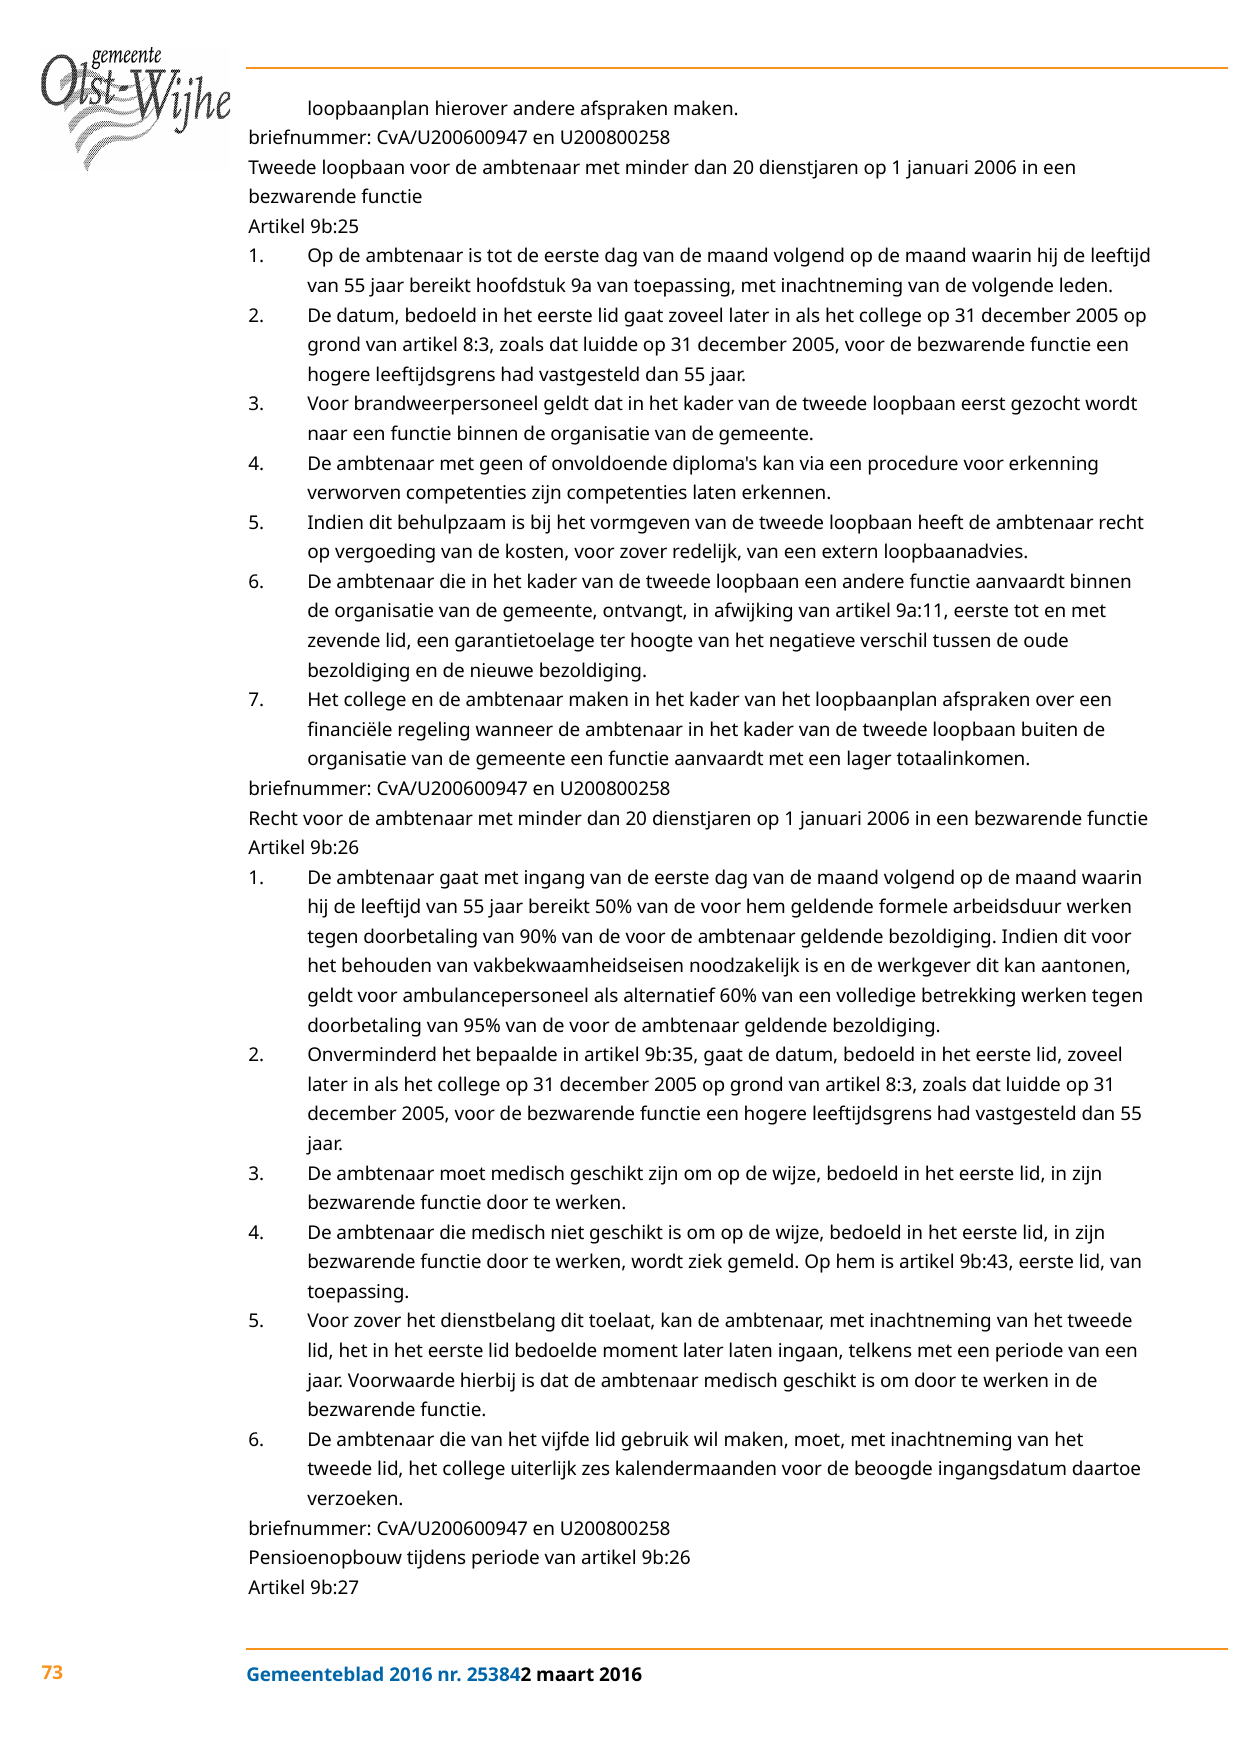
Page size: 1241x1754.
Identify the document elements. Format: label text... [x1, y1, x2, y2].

picture [41, 47, 231, 172]
list Voor zover het dienstbelang dit toelaat, kan de ambtenaar, met inachtneming van het tweede lid, het in het eerste lid bedoelde moment later laten ingaan, telkens met een periode van een jaar. Voorwaarde hierbij is dat de ambtenaar medisch geschikt is om door te werken in de bezwarende functie. [248, 1308, 1152, 1422]
list loopbaanplan hierover andere afspraken maken. [248, 95, 1152, 121]
list Op de ambtenaar is tot de eerste dag van de maand volgend op de maand waarin hij de leeftijd van 55 jaar bereikt hoofdstuk 9a van toepassing, met inachtneming van de volgende leden. [248, 243, 1152, 298]
text Artikel 9b:27 [248, 1574, 1152, 1600]
list De ambtenaar die medisch niet geschikt is om op de wijze, bedoeld in het eerste lid, in zijn bezwarende functie door te werken, wordt ziek gemeld. Op hem is artikel 9b:43, eerste lid, van toepassing. [248, 1219, 1152, 1304]
text Tweede loopbaan voor de ambtenaar met minder dan 20 dienstjaren op 1 januari 2006 in een bezwarende functie [248, 154, 1152, 209]
list De datum, bedoeld in het eerste lid gaat zoveel later in als het college op 31 december 2005 op grond van artikel 8:3, zoals dat luidde op 31 december 2005, voor de bezwarende functie een hogere leeftijdsgrens had vastgesteld dan 55 jaar. [248, 302, 1152, 387]
list De ambtenaar met geen of onvoldoende diploma's kan via een procedure voor erkenning verworven competenties zijn competenties laten erkennen. [248, 450, 1152, 505]
list Het college en de ambtenaar maken in het kader van het loopbaanplan afspraken over een financiële regeling wanneer de ambtenaar in het kader van de tweede loopbaan buiten de organisatie van de gemeente een functie aanvaardt met een lager totaalinkomen. [248, 686, 1152, 771]
text Recht voor de ambtenaar met minder dan 20 dienstjaren op 1 januari 2006 in een bezwarende functie [248, 805, 1152, 831]
text Pensioenopbouw tijdens periode van artikel 9b:26 [248, 1544, 1152, 1570]
list De ambtenaar die van het vijfde lid gebruik wil maken, moet, met inachtneming van het tweede lid, het college uiterlijk zes kalendermaanden voor de beoogde ingangsdatum daartoe verzoeken. [248, 1426, 1152, 1511]
text Artikel 9b:26 [248, 834, 1152, 860]
text Artikel 9b:25 [248, 213, 1152, 239]
text briefnummer: CvA/U200600947 en U200800258 [248, 1515, 1152, 1541]
text briefnummer: CvA/U200600947 en U200800258 [248, 124, 1152, 150]
text briefnummer: CvA/U200600947 en U200800258 [248, 775, 1152, 801]
list De ambtenaar die in het kader van de tweede loopbaan een andere functie aanvaardt binnen de organisatie van de gemeente, ontvangt, in afwijking van artikel 9a:11, eerste tot en met zevende lid, een garantietoelage ter hoogte van het negatieve verschil tussen de oude bezoldiging en de nieuwe bezoldiging. [248, 568, 1152, 683]
list Onverminderd het bepaalde in artikel 9b:35, gaat de datum, bedoeld in het eerste lid, zoveel later in als het college op 31 december 2005 op grond van artikel 8:3, zoals dat luidde op 31 december 2005, voor de bezwarende functie een hogere leeftijdsgrens had vastgesteld dan 55 jaar. [248, 1041, 1152, 1156]
list Voor brandweerpersoneel geldt dat in het kader van de tweede loopbaan eerst gezocht wordt naar een functie binnen de organisatie van de gemeente. [248, 391, 1152, 446]
list De ambtenaar moet medisch geschikt zijn om op de wijze, bedoeld in het eerste lid, in zijn bezwarende functie door te werken. [248, 1160, 1152, 1215]
list De ambtenaar gaat met ingang van de eerste dag van de maand volgend op de maand waarin hij de leeftijd van 55 jaar bereikt 50% van de voor hem geldende formele arbeidsduur werken tegen doorbetaling van 90% van de voor de ambtenaar geldende bezoldiging. Indien dit voor het behouden van vakbekwaamheidseisen noodzakelijk is en de werkgever dit kan aantonen, geldt voor ambulancepersoneel als alternatief 60% van een volledige betrekking werken tegen doorbetaling van 95% van de voor de ambtenaar geldende bezoldiging. [248, 864, 1152, 1038]
list Indien dit behulpzaam is bij het vormgeven van de tweede loopbaan heeft de ambtenaar recht op vergoeding van de kosten, voor zover redelijk, van een extern loopbaanadvies. [248, 509, 1152, 564]
